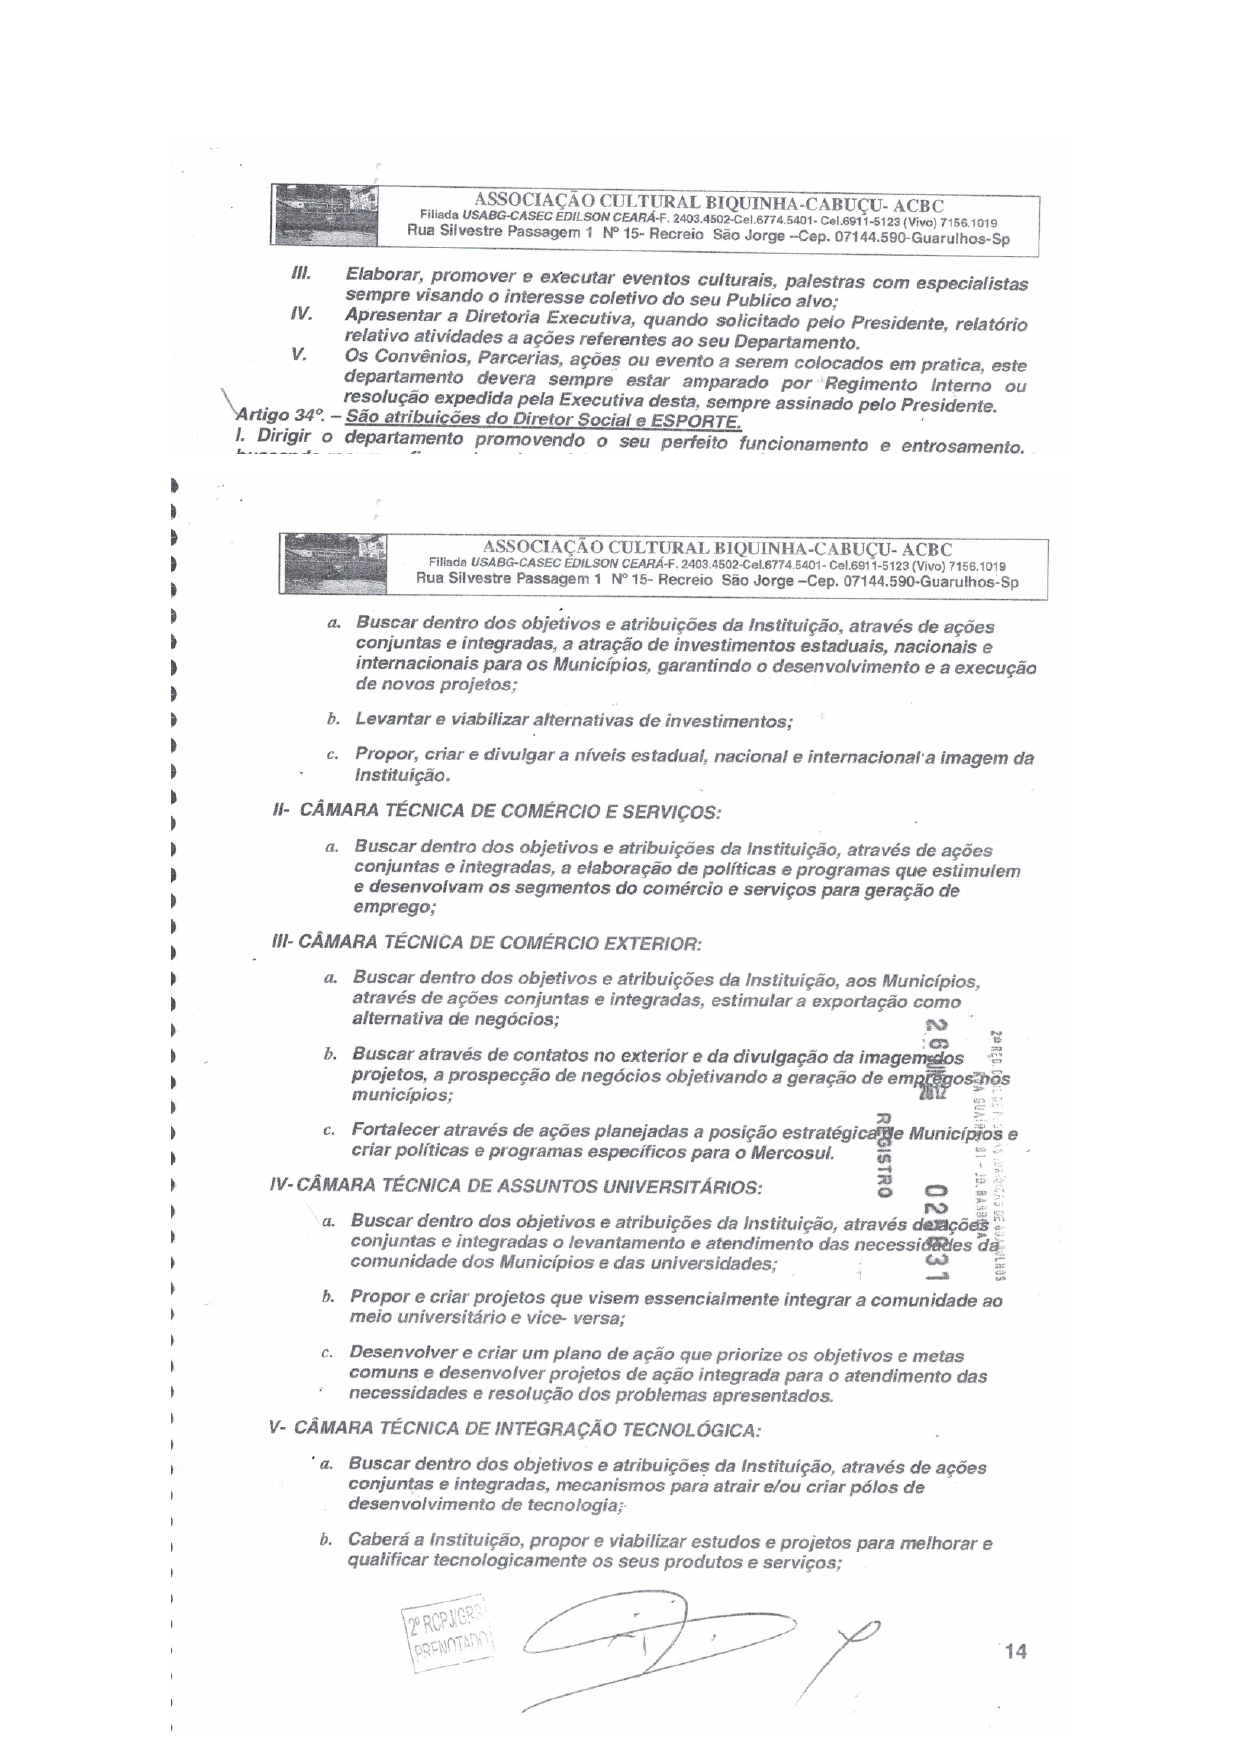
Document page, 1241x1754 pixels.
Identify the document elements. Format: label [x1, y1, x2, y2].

picture [147, 118, 1093, 1754]
